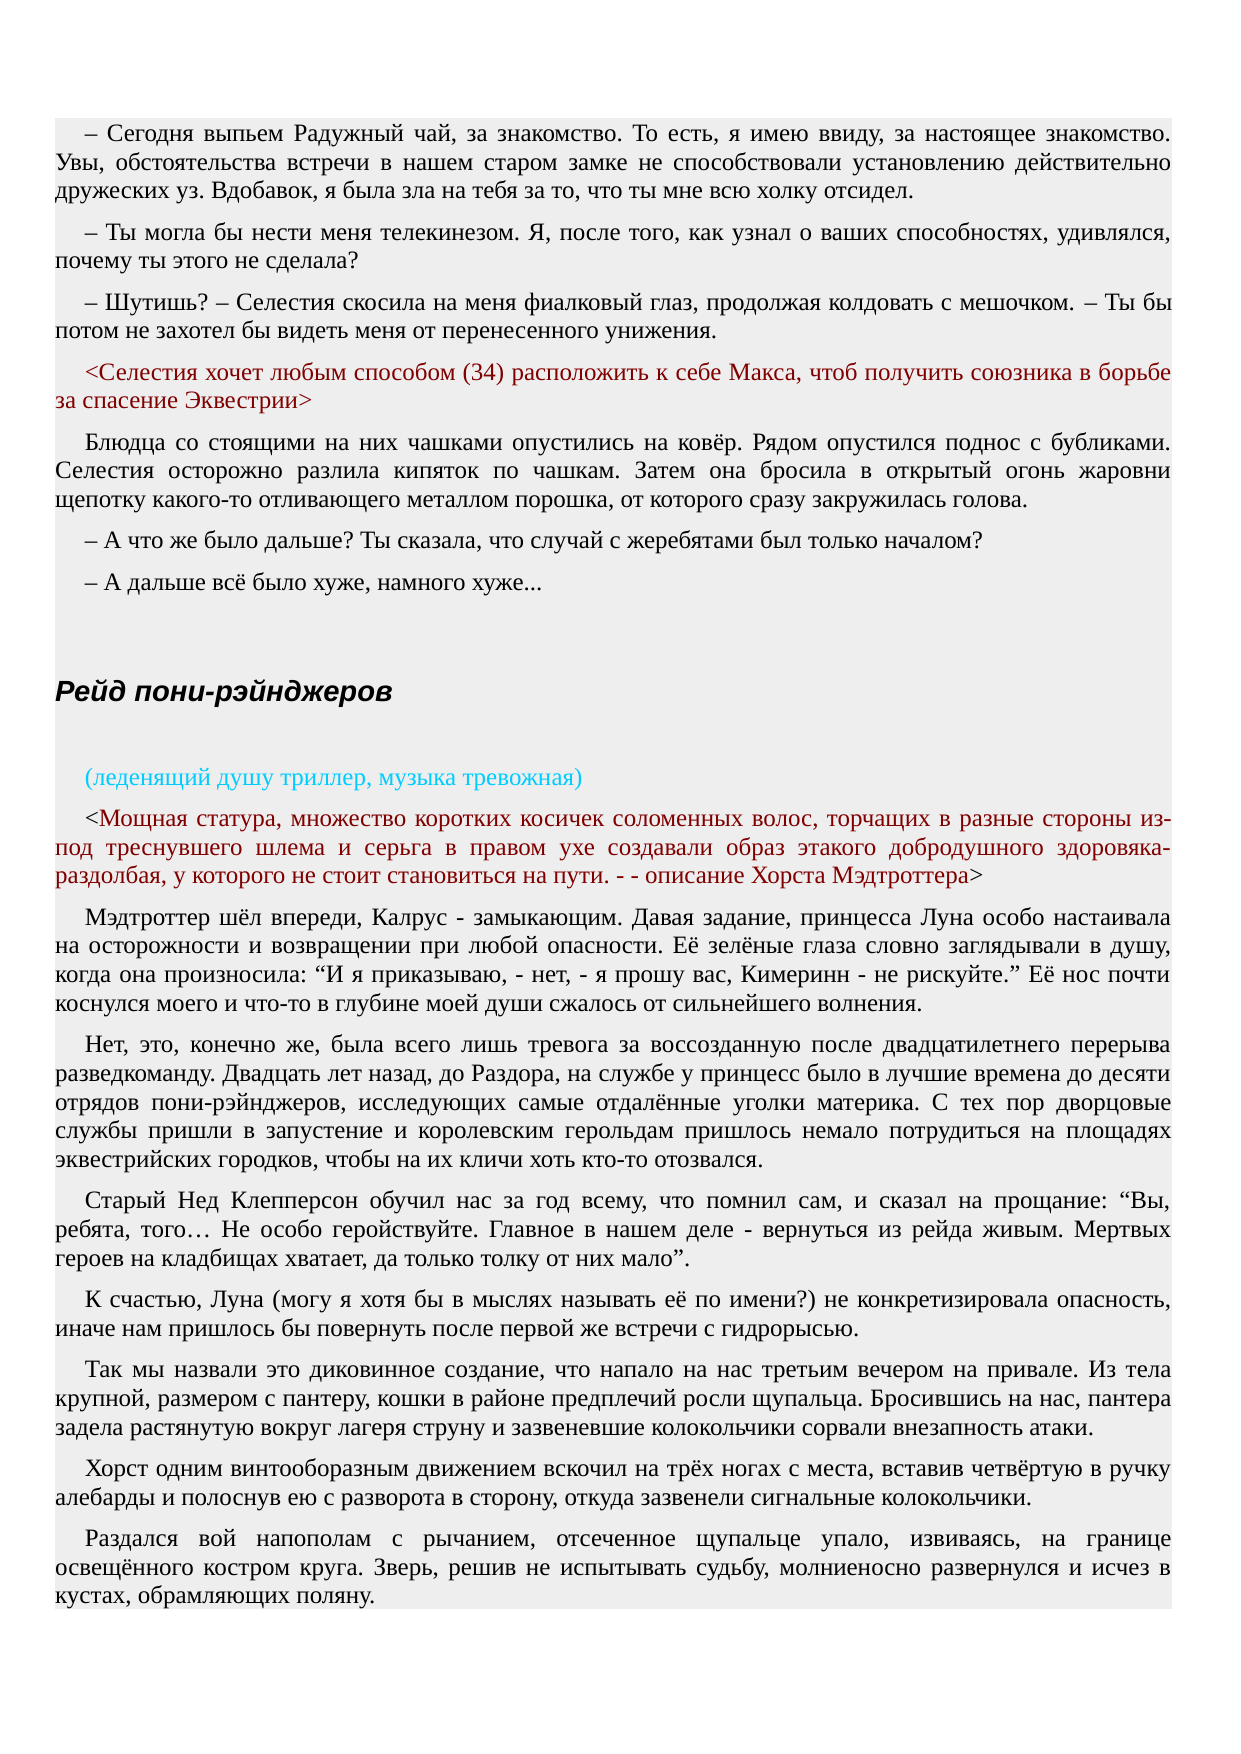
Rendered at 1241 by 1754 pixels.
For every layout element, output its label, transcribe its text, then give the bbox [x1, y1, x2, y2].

text Раздался вой напополам с рычанием, отсеченное щупальце упало, извиваясь, на границе освещённого костром круга. Зверь, решив не испытывать судьбу, молниеносно развернулся и исчез в кустах, обрамляющих поляну. [55, 1523, 1172, 1609]
text – Сегодня выпьем Радужный чай, за знакомство. То есть, я имею ввиду, за настоящее знакомство. Увы, обстоятельства встречи в нашем старом замке не способствовали установлению действительно дружеских уз. Вдобавок, я была зла на тебя за то, что ты мне всю холку отсидел. [55, 118, 1172, 204]
text К счастью, Луна (могу я хотя бы в мыслях называть её по имени?) не конкретизировала опасность, иначе нам пришлось бы повернуть после первой же встречи с гидрорысью. [55, 1284, 1172, 1342]
text – А дальше всё было хуже, намного хуже... [55, 567, 1172, 596]
subtitle Рейд пони-рэйнджеров [55, 674, 1172, 708]
text – А что же было дальше? Ты сказала, что случай с жеребятами был только началом? [55, 526, 1172, 554]
text (леденящий душу триллер, музыка тревожная) [55, 762, 1172, 790]
text – Шутишь? – Селестия скосила на меня фиалковый глаз, продолжая колдовать с мешочком. – Ты бы потом не захотел бы видеть меня от перенесенного унижения. [55, 287, 1172, 344]
text Старый Нед Клепперсон обучил нас за год всему, что помнил сам, и сказал на прощание: “Вы, ребята, того… Не особо геройствуйте. Главное в нашем деле - вернуться из рейда живым. Мертвых героев на кладбищах хватает, да только толку от них мало”. [55, 1185, 1172, 1272]
text <Селестия хочет любым способом (34) расположить к себе Макса, чтоб получить союзника в борьбе за спасение Эквестрии> [55, 357, 1172, 414]
text Мэдтроттер шёл впереди, Калрус - замыкающим. Давая задание, принцесса Луна особо настаивала на осторожности и возвращении при любой опасности. Её зелёные глаза словно заглядывали в душу, когда она произносила: “И я приказываю, - нет, - я прошу вас, Кимеринн - не рискуйте.” Её нос почти коснулся моего и что-то в глубине моей души сжалось от сильнейшего волнения. [55, 902, 1172, 1017]
text Хорст одним винтооборазным движением вскочил на трёх ногах с места, вставив четвёртую в ручку алебарды и полоснув ею с разворота в сторону, откуда зазвенели сигнальные колокольчики. [55, 1453, 1172, 1510]
text Блюдца со стоящими на них чашками опустились на ковёр. Рядом опустился поднос с бубликами. Селестия осторожно разлила кипяток по чашкам. Затем она бросила в открытый огонь жаровни щепотку какого-то отливающего металлом порошка, от которого сразу закружилась голова. [55, 427, 1172, 513]
text <Мощная статура, множество коротких косичек соломенных волос, торчащих в разные стороны из-под треснувшего шлема и серьга в правом ухе создавали образ этакого добродушного здоровяка-раздолбая, у которого не стоит становиться на пути. - - описание Хорста Мэдтроттера> [55, 803, 1172, 889]
text Так мы назвали это диковинное создание, что напало на нас третьим вечером на привале. Из тела крупной, размером с пантеру, кошки в районе предплечий росли щупальца. Бросившись на нас, пантера задела растянутую вокруг лагеря струну и зазвеневшие колокольчики сорвали внезапность атаки. [55, 1354, 1172, 1440]
text Нет, это, конечно же, была всего лишь тревога за воссозданную после двадцатилетнего перерыва разведкоманду. Двадцать лет назад, до Раздора, на службе у принцесс было в лучшие времена до десяти отрядов пони-рэйнджеров, исследующих самые отдалённые уголки материка. С тех пор дворцовые службы пришли в запустение и королевским герольдам пришлось немало потрудиться на площадях эквестрийских городков, чтобы на их кличи хоть кто-то отозвался. [55, 1029, 1172, 1173]
text – Ты могла бы нести меня телекинезом. Я, после того, как узнал о ваших способностях, удивлялся, почему ты этого не сделала? [55, 217, 1172, 274]
